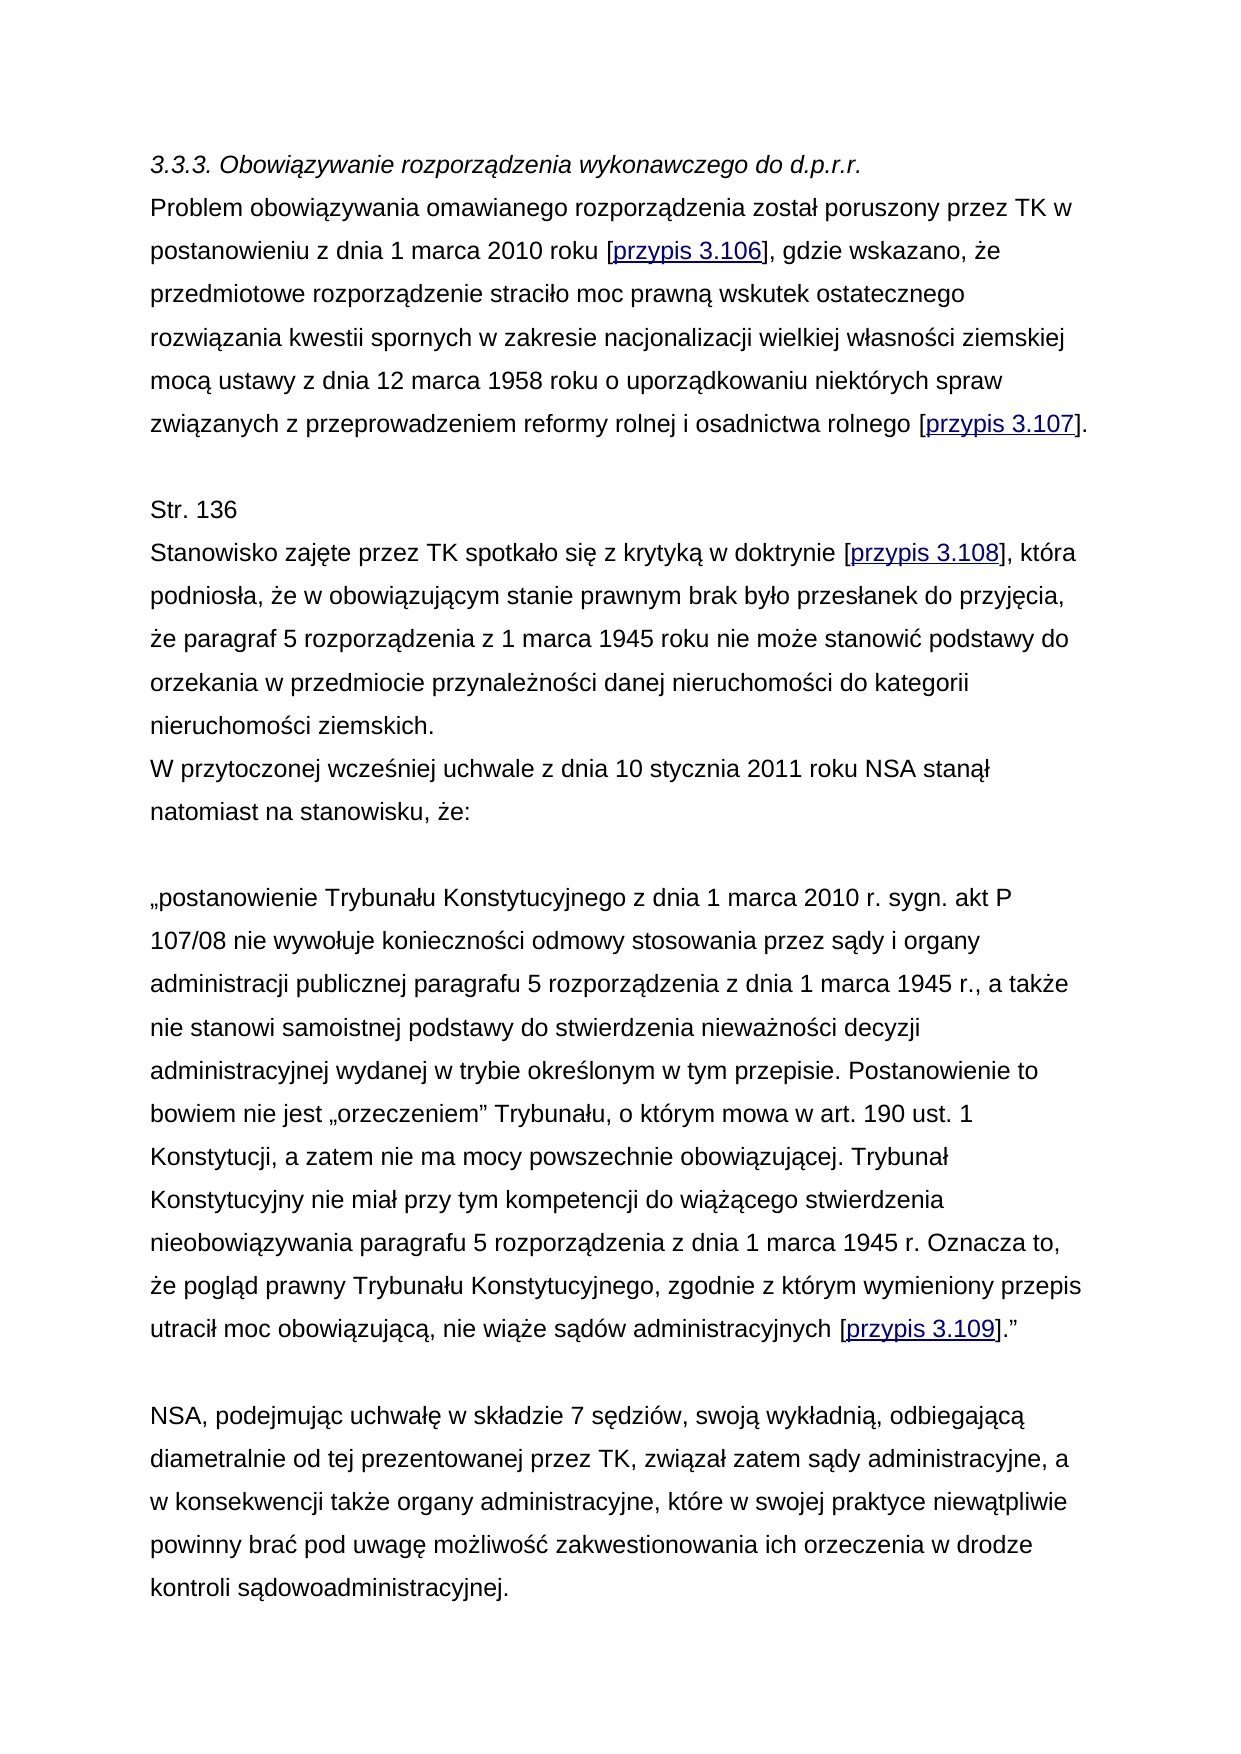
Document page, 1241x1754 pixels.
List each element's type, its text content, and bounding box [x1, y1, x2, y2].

text NSA, podejmując uchwałę w składzie 7 sędziów, swoją wykładnią, odbiegającą diametralnie od tej prezentowanej przez TK, związał zatem sądy administracyjne, a w konsekwencji także organy administracyjne, które w swojej praktyce niewątpliwie powinny brać pod uwagę możliwość zakwestionowania ich orzeczenia w drodze kontroli sądowoadministracyjnej. [150, 1401, 1090, 1602]
text Str. 136 [150, 495, 1090, 524]
text Stanowisko zajęte przez TK spotkało się z krytyką w doktrynie [przypis 3.108], która podniosła, że w obowiązującym stanie prawnym brak było przesłanek do przyjęcia, że paragraf 5 rozporządzenia z 1 marca 1945 roku nie może stanowić podstawy do orzekania w przedmiocie przynależności danej nieruchomości do kategorii nieruchomości ziemskich. [150, 538, 1090, 739]
text Problem obowiązywania omawianego rozporządzenia został poruszony przez TK w postanowieniu z dnia 1 marca 2010 roku [przypis 3.106], gdzie wskazano, że przedmiotowe rozporządzenie straciło moc prawną wskutek ostatecznego rozwiązania kwestii spornych w zakresie nacjonalizacji wielkiej własności ziemskiej mocą ustawy z dnia 12 marca 1958 roku o uporządkowaniu niektórych spraw związanych z przeprowadzeniem reformy rolnej i osadnictwa rolnego [przypis 3.107]. [150, 193, 1090, 437]
text W przytoczonej wcześniej uchwale z dnia 10 stycznia 2011 roku NSA stanął natomiast na stanowisku, że: [150, 754, 1090, 826]
subtitle 3.3.3. Obowiązywanie rozporządzenia wykonawczego do d.p.r.r. [150, 150, 1090, 179]
text „postanowienie Trybunału Konstytucyjnego z dnia 1 marca 2010 r. sygn. akt P 107/08 nie wywołuje konieczności odmowy stosowania przez sądy i organy administracji publicznej paragrafu 5 rozporządzenia z dnia 1 marca 1945 r., a także nie stanowi samoistnej podstawy do stwierdzenia nieważności decyzji administracyjnej wydanej w trybie określonym w tym przepisie. Postanowienie to bowiem nie jest „orzeczeniem” Trybunału, o którym mowa w art. 190 ust. 1 Konstytucji, a zatem nie ma mocy powszechnie obowiązującej. Trybunał Konstytucyjny nie miał przy tym kompetencji do wiążącego stwierdzenia nieobowiązywania paragrafu 5 rozporządzenia z dnia 1 marca 1945 r. Oznacza to, że pogląd prawny Trybunału Konstytucyjnego, zgodnie z którym wymieniony przepis utracił moc obowiązującą, nie wiąże sądów administracyjnych [przypis 3.109].” [150, 883, 1090, 1343]
